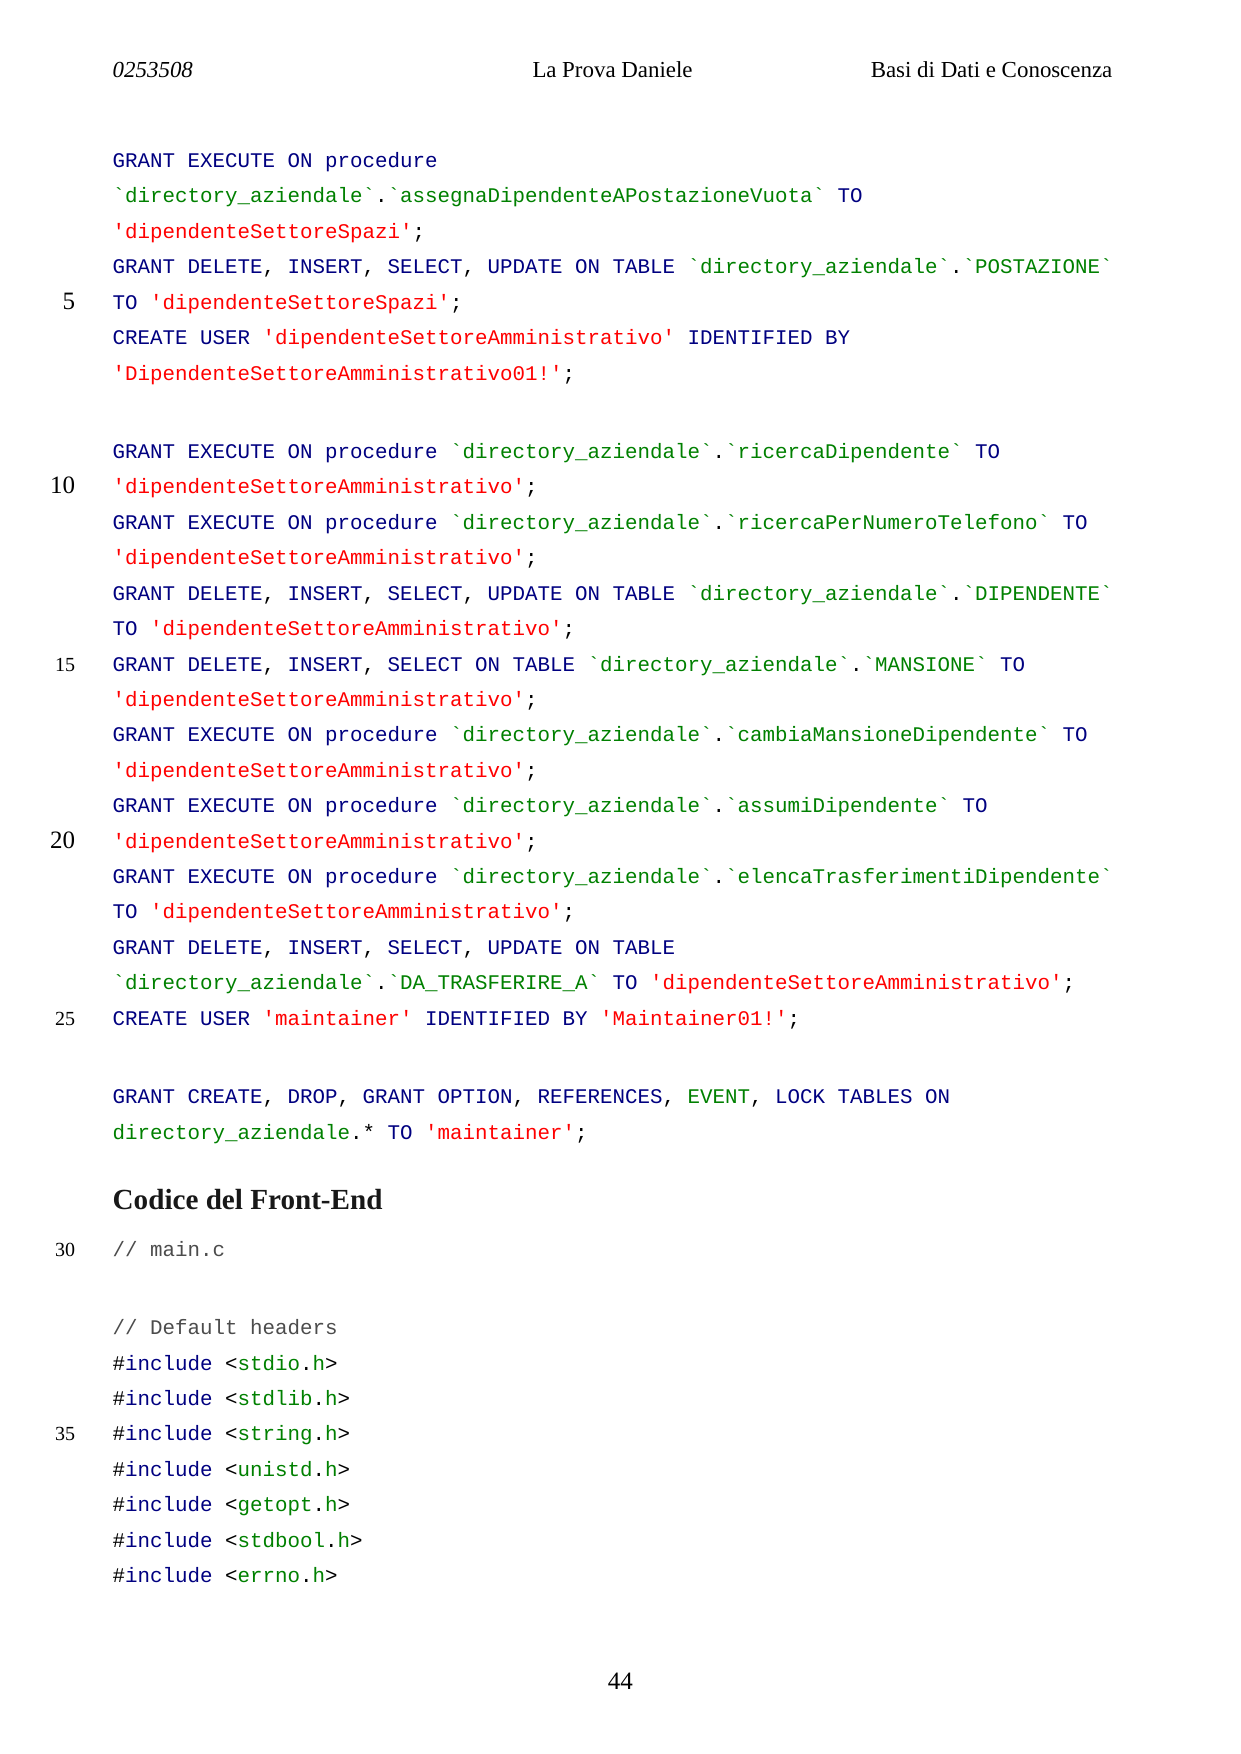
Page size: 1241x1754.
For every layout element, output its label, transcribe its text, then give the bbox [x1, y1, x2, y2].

text #include <errno.h> [112, 1565, 1128, 1589]
text GRANT EXECUTE ON procedure `directory_aziendale`.`ricercaPerNumeroTelefono` TO 'dipendenteSettoreAmministrativo'; [112, 512, 1128, 571]
text GRANT DELETE, INSERT, SELECT, UPDATE ON TABLE `directory_aziendale`.`DIPENDENTE` TO 'dipendenteSettoreAmministrativo'; [112, 583, 1128, 642]
text GRANT EXECUTE ON procedure `directory_aziendale`.`assumiDipendente` TO 'dipendenteSettoreAmministrativo'; [112, 795, 1128, 854]
text // Default headers [112, 1317, 1128, 1341]
text GRANT DELETE, INSERT, SELECT, UPDATE ON TABLE `directory_aziendale`.`POSTAZIONE` TO 'dipendenteSettoreSpazi'; [112, 256, 1128, 315]
text CREATE USER 'dipendenteSettoreAmministrativo' IDENTIFIED BY 'DipendenteSettoreAmministrativo01!'; [112, 327, 1128, 386]
text #include <stdio.h> [112, 1353, 1128, 1376]
text // main.c [112, 1239, 1128, 1262]
subtitle Codice del Front-End [112, 1182, 1128, 1216]
text #include <stdbool.h> [112, 1530, 1128, 1553]
text GRANT EXECUTE ON procedure `directory_aziendale`.`ricercaDipendente` TO 'dipendenteSettoreAmministrativo'; [112, 441, 1128, 500]
text GRANT CREATE, DROP, GRANT OPTION, REFERENCES, EVENT, LOCK TABLES ON directory_aziendale.* TO 'maintainer'; [112, 1086, 1128, 1145]
text #include <stdlib.h> [112, 1388, 1128, 1412]
text GRANT DELETE, INSERT, SELECT ON TABLE `directory_aziendale`.`MANSIONE` TO 'dipendenteSettoreAmministrativo'; [112, 653, 1128, 713]
text #include <unistd.h> [112, 1459, 1128, 1482]
text GRANT EXECUTE ON procedure `directory_aziendale`.`cambiaMansioneDipendente` TO 'dipendenteSettoreAmministrativo'; [112, 724, 1128, 783]
text #include <getopt.h> [112, 1494, 1128, 1518]
text CREATE USER 'maintainer' IDENTIFIED BY 'Maintainer01!'; [112, 1008, 1128, 1031]
text #include <string.h> [112, 1423, 1128, 1447]
text GRANT DELETE, INSERT, SELECT, UPDATE ON TABLE `directory_aziendale`.`DA_TRASFERIRE_A` TO 'dipendenteSettoreAmministrativo'; [112, 937, 1128, 996]
text GRANT EXECUTE ON procedure `directory_aziendale`.`assegnaDipendenteAPostazioneVuota` TO 'dipendenteSettoreSpazi'; [112, 150, 1128, 244]
text GRANT EXECUTE ON procedure `directory_aziendale`.`elencaTrasferimentiDipendente` TO 'dipendenteSettoreAmministrativo'; [112, 866, 1128, 925]
